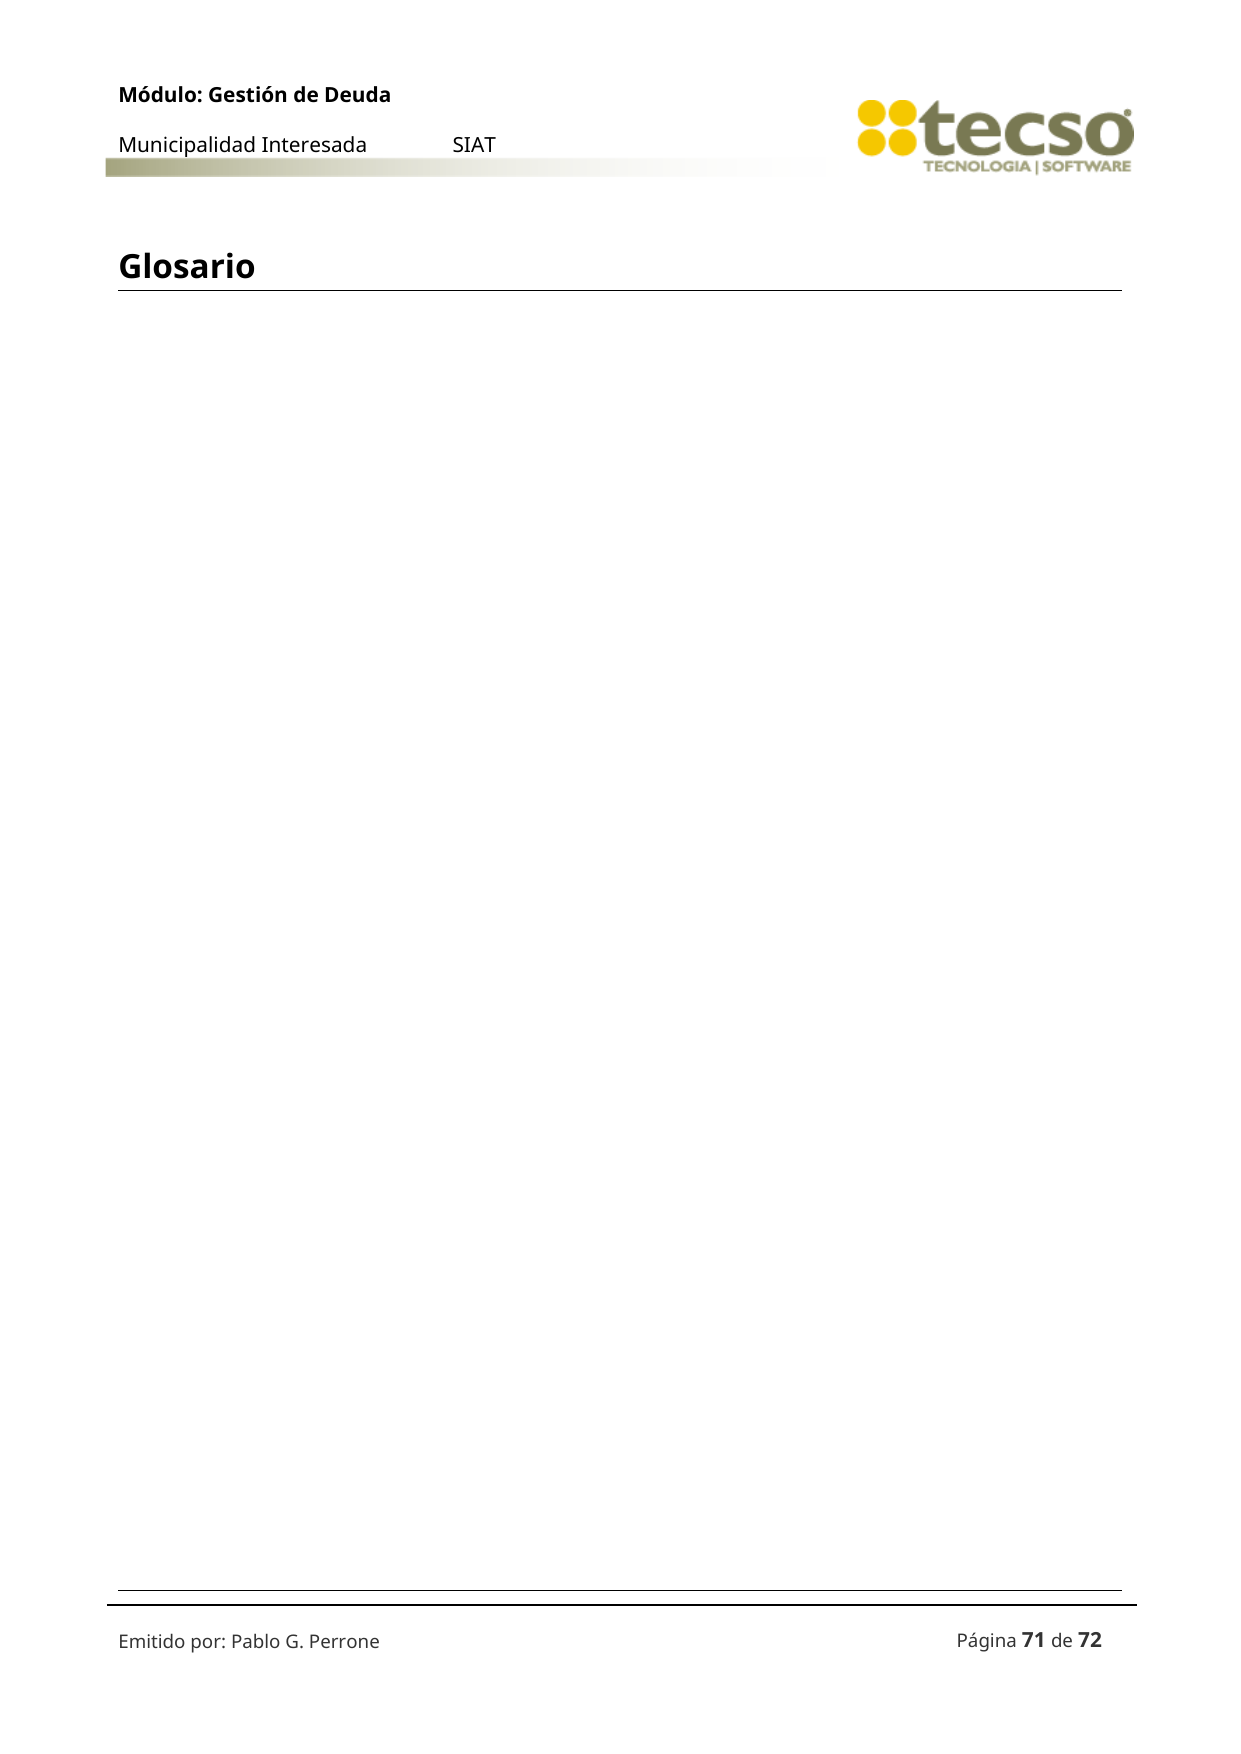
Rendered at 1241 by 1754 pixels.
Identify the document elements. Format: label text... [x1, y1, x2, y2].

subtitle Glosario [118, 243, 1122, 290]
picture [105, 100, 1134, 177]
